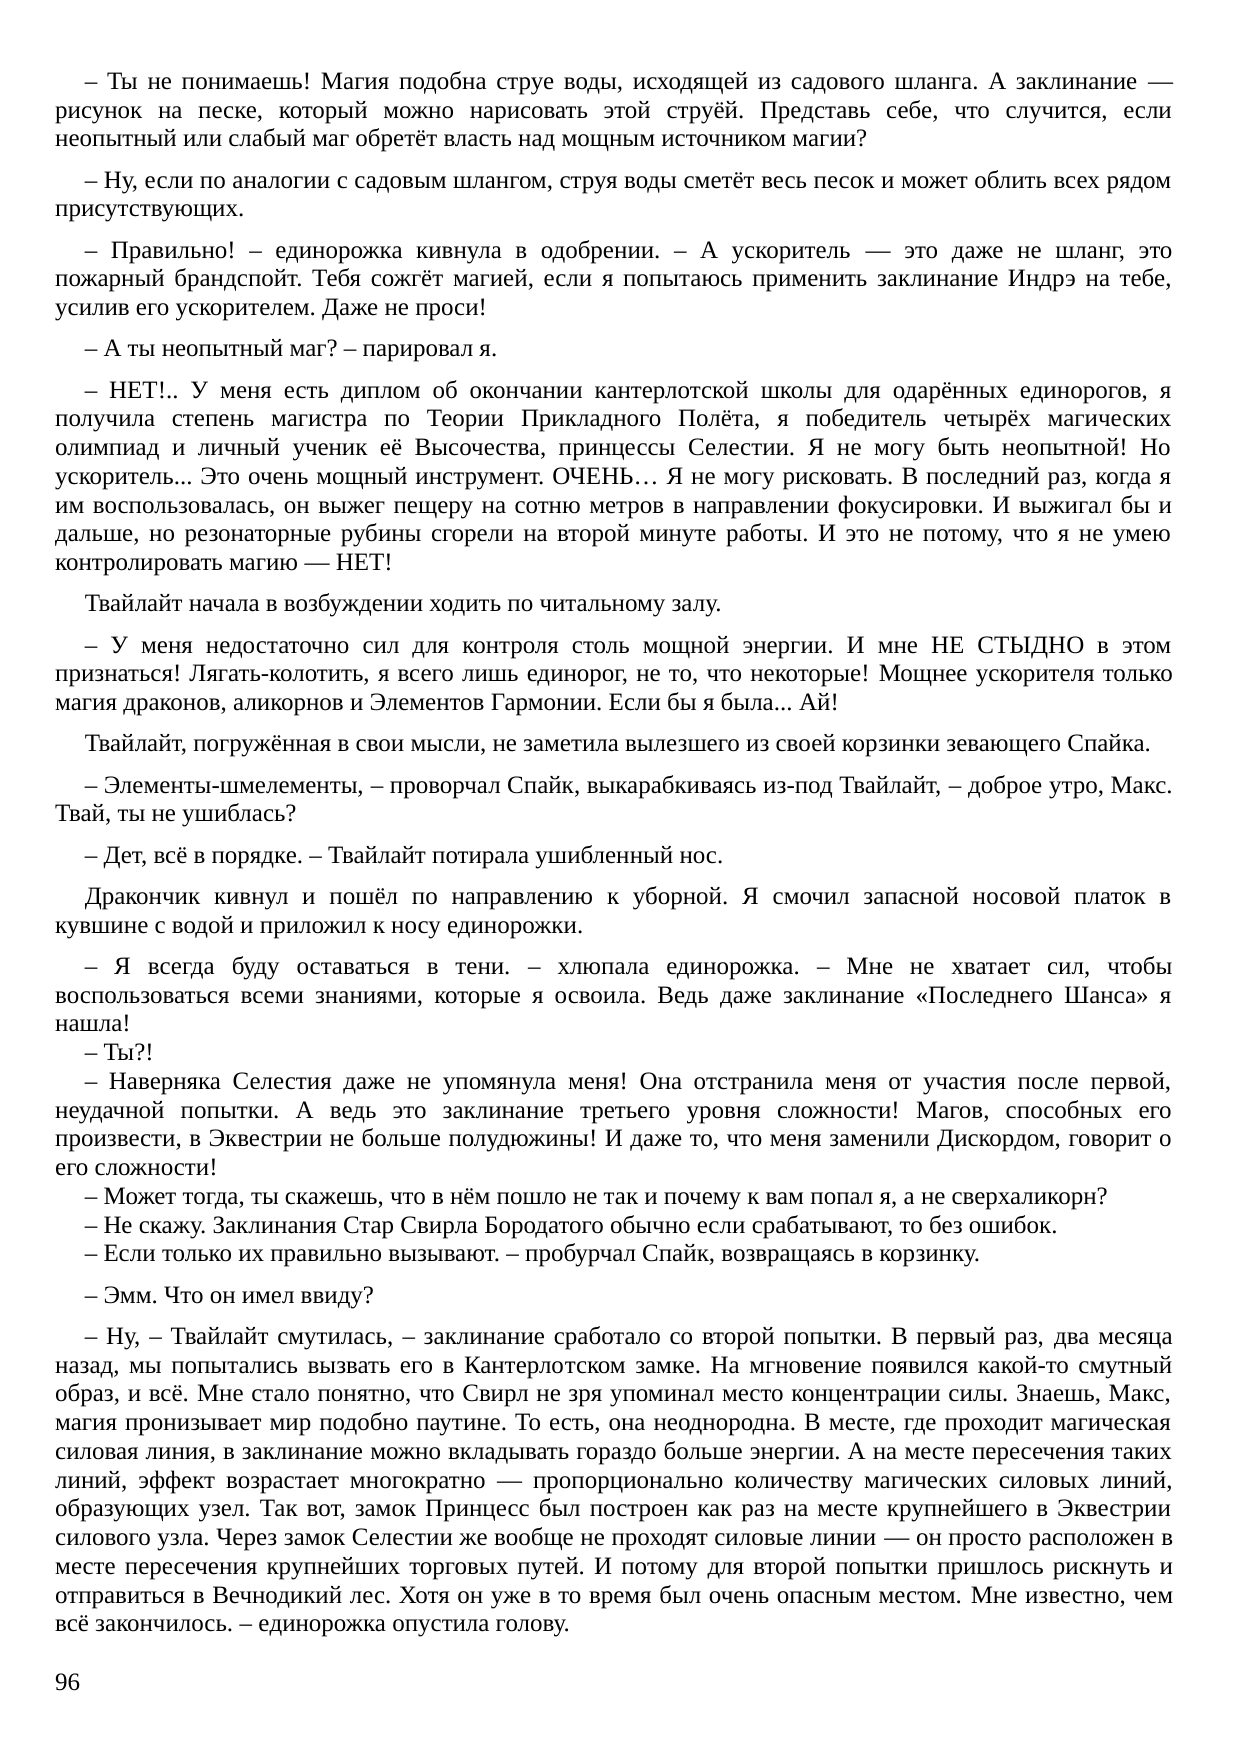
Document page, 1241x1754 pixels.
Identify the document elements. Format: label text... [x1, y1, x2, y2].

text – Если только их правильно вызывают. – пробурчал Спайк, возвращаясь в корзинку. [55, 1238, 1173, 1267]
text – Ну, – Твайлайт смутилась, – заклинание сработало со второй попытки. В первый раз, два месяца назад, мы попытались вызвать его в Кантерлотском замке. На мгновение появился какой-то смутный образ, и всё. Мне стало понятно, что Свирл не зря упоминал место концентрации силы. Знаешь, Макс, магия пронизывает мир подобно паутине. То есть, она неоднородна. В месте, где проходит магическая силовая линия, в заклинание можно вкладывать гораздо больше энергии. А на месте пересечения таких линий, эффект возрастает многократно — пропорционально количеству магических силовых линий, образующих узел. Так вот, замок Принцесс был построен как раз на месте крупнейшего в Эквестрии силового узла. Через замок Селестии же вообще не проходят силовые линии — он просто расположен в месте пересечения крупнейших торговых путей. И потому для второй попытки пришлось рискнуть и отправиться в Вечнодикий лес. Хотя он уже в то время был очень опасным местом. Мне известно, чем всё закончилось. – единорожка опустила голову. [55, 1321, 1173, 1637]
text – А ты неопытный маг? – парировал я. [55, 333, 1173, 362]
text – Эмм. Что он имел ввиду? [55, 1280, 1173, 1308]
text – Ну, если по аналогии с садовым шлангом, струя воды сметёт весь песок и может облить всех рядом присутствующих. [55, 165, 1173, 222]
text – У меня недостаточно сил для контроля столь мощной энергии. И мне НЕ СТЫДНО в этом признаться! Лягать-колотить, я всего лишь единорог, не то, что некоторые! Мощнее ускорителя только магия драконов, аликорнов и Элементов Гармонии. Если бы я была... Ай! [55, 630, 1173, 716]
text Дракончик кивнул и пошёл по направлению к уборной. Я смочил запасной носовой платок в кувшине с водой и приложил к носу единорожки. [55, 881, 1173, 938]
text – Элементы-шмелементы, – проворчал Спайк, выкарабкиваясь из-под Твайлайт, – доброе утро, Макс. Твай, ты не ушиблась? [55, 770, 1173, 827]
text – Ты?! [55, 1037, 1173, 1066]
text – Дет, всё в порядке. – Твайлайт потирала ушибленный нос. [55, 840, 1173, 868]
text Твайлайт, погружённая в свои мысли, не заметила вылезшего из своей корзинки зевающего Спайка. [55, 728, 1173, 757]
text – Наверняка Селестия даже не упомянула меня! Она отстранила меня от участия после первой, неудачной попытки. А ведь это заклинание третьего уровня сложности! Магов, способных его произвести, в Эквестрии не больше полудюжины! И даже то, что меня заменили Дискордом, говорит о его сложности! [55, 1066, 1173, 1181]
text – Я всегда буду оставаться в тени. – хлюпала единорожка. – Мне не хватает сил, чтобы воспользоваться всеми знаниями, которые я освоила. Ведь даже заклинание «Последнего Шанса» я нашла! [55, 951, 1173, 1037]
text – Не скажу. Заклинания Стар Свирла Бородатого обычно если срабатывают, то без ошибок. [55, 1210, 1173, 1238]
text – Ты не понимаешь! Магия подобна струе воды, исходящей из садового шланга. А заклинание — рисунок на песке, который можно нарисовать этой струёй. Представь себе, что случится, если неопытный или слабый маг обретёт власть над мощным источником магии? [55, 66, 1173, 152]
text Твайлайт начала в возбуждении ходить по читальному залу. [55, 588, 1173, 617]
text – Может тогда, ты скажешь, что в нём пошло не так и почему к вам попал я, а не сверхаликорн? [55, 1181, 1173, 1210]
text – НЕТ!.. У меня есть диплом об окончании кантерлотской школы для одарённых единорогов, я получила степень магистра по Теории Прикладного Полёта, я победитель четырёх магических олимпиад и личный ученик её Высочества, принцессы Селестии. Я не могу быть неопытной! Но ускоритель... Это очень мощный инструмент. ОЧЕНЬ… Я не могу рисковать. В последний раз, когда я им воспользовалась, он выжег пещеру на сотню метров в направлении фокусировки. И выжигал бы и дальше, но резонаторные рубины сгорели на второй минуте работы. И это не потому, что я не умею контролировать магию — НЕТ! [55, 375, 1173, 576]
text – Правильно! – единорожка кивнула в одобрении. – А ускоритель — это даже не шланг, это пожарный брандспойт. Тебя сожгёт магией, если я попытаюсь применить заклинание Индрэ на тебе, усилив его ускорителем. Даже не проси! [55, 235, 1173, 321]
